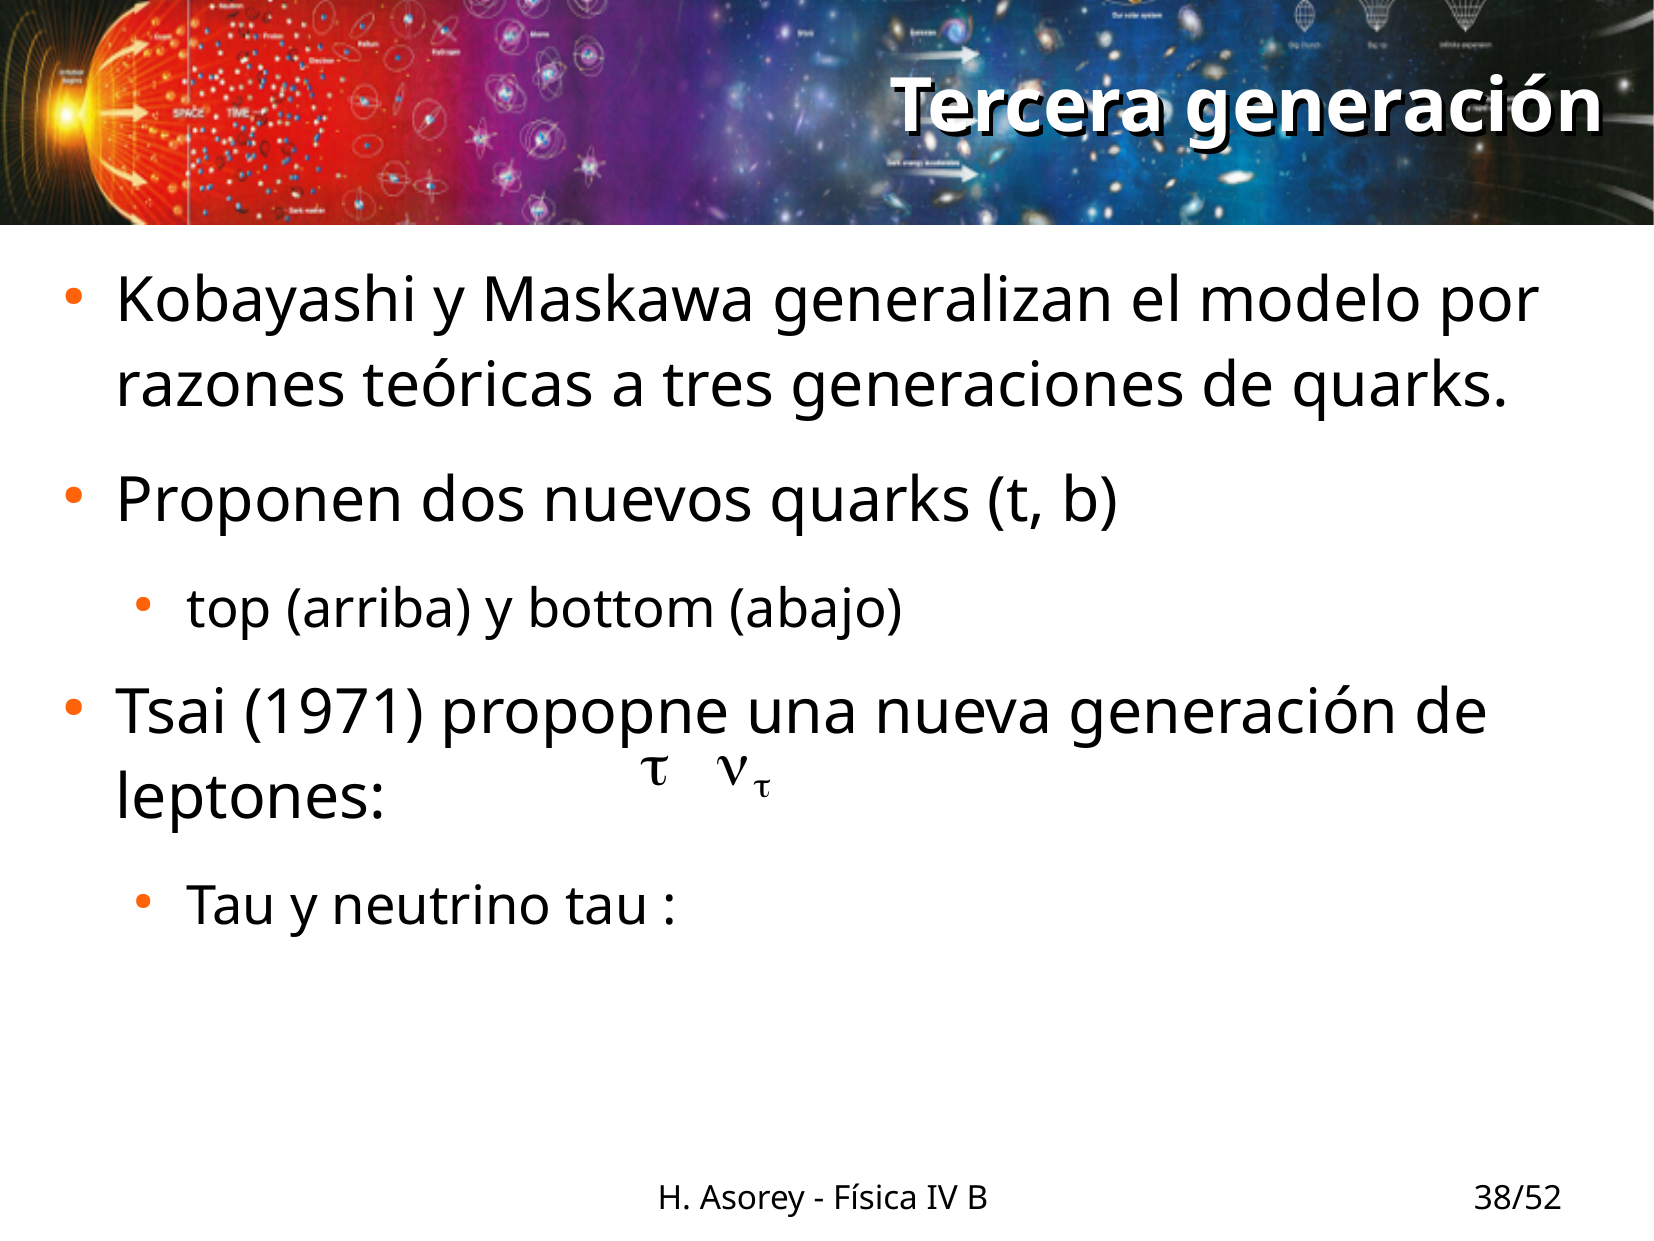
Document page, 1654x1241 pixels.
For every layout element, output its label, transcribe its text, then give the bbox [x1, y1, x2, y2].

chart [631, 725, 778, 802]
picture [0, 0, 1654, 225]
title Tercera generación [45, 15, 1606, 191]
list Kobayashi y Maskawa generalizan el modelo por razones teóricas a tres generaciones de quarks. Proponen dos nuevos quarks (t, b) top (arriba) y bottom (abajo) Tsai (1971) propopne una nueva generación de leptones: Tau y neutrino tau : [45, 255, 1606, 1156]
